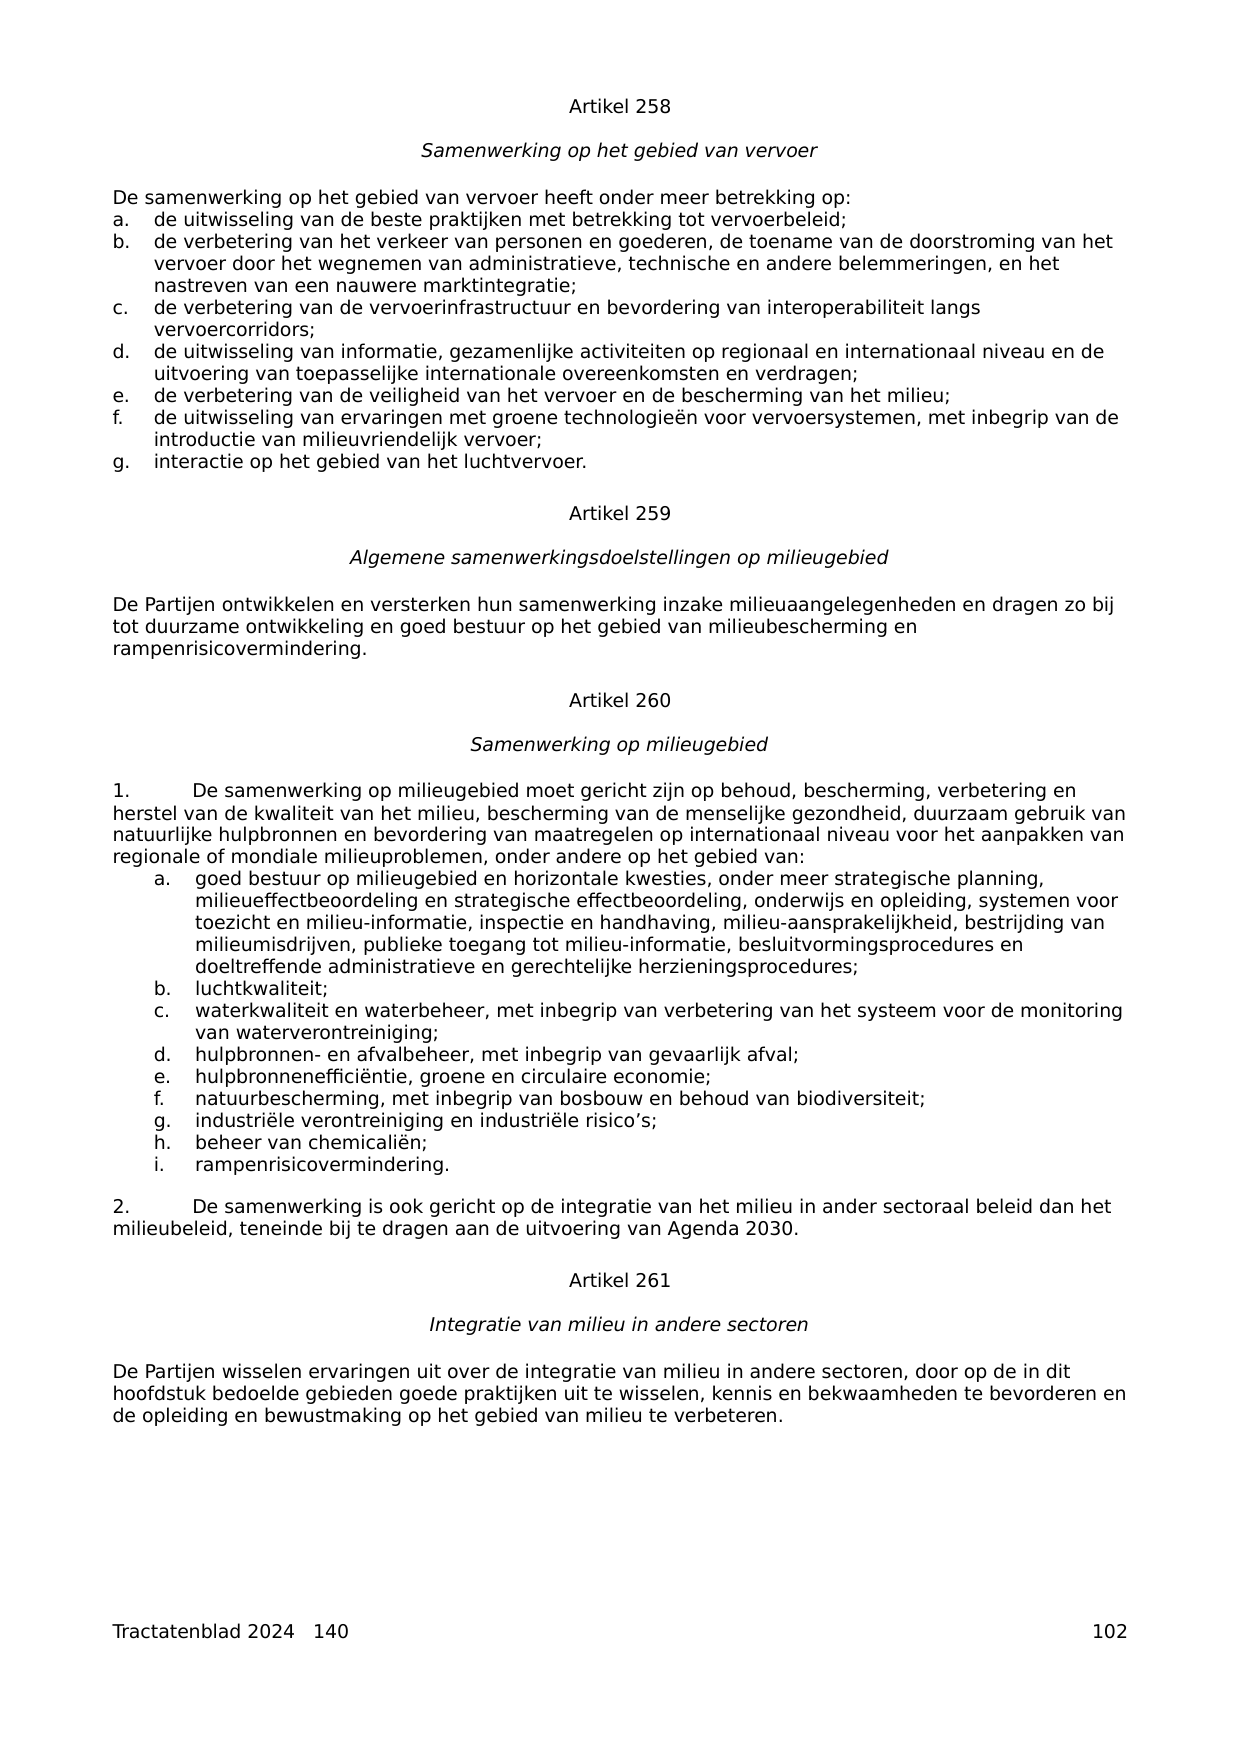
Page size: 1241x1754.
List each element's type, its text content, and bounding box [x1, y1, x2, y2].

text e. hulpbronnenefficiëntie, groene en circulaire economie; [153, 1066, 1128, 1088]
text 1. De samenwerking op milieugebied moet gericht zijn op behoud, bescherming, verbetering en herstel van de kwaliteit van het milieu, bescherming van de menselijke gezondheid, duurzaam gebruik van natuurlijke hulpbronnen en bevordering van maatregelen op internationaal niveau voor het aanpakken van regionale of mondiale milieuproblemen, onder andere op het gebied van: [112, 780, 1128, 868]
subtitle Artikel 259 Algemene samenwerkingsdoelstellingen op milieugebied [112, 503, 1128, 568]
text b. de verbetering van het verkeer van personen en goederen, de toename van de doorstroming van het vervoer door het wegnemen van administratieve, technische en andere belemmeringen, en het nastreven van een nauwere marktintegratie; [112, 231, 1128, 297]
text c. waterkwaliteit en waterbeheer, met inbegrip van verbetering van het systeem voor de monitoring van waterverontreiniging; [153, 1000, 1128, 1044]
text g. interactie op het gebied van het luchtvervoer. [112, 451, 1128, 473]
text e. de verbetering van de veiligheid van het vervoer en de bescherming van het milieu; [112, 385, 1128, 407]
text f. natuurbescherming, met inbegrip van bosbouw en behoud van biodiversiteit; [153, 1088, 1128, 1110]
text De Partijen wisselen ervaringen uit over de integratie van milieu in andere sectoren, door op de in dit hoofdstuk bedoelde gebieden goede praktijken uit te wisselen, kennis en bekwaamheden te bevorderen en de opleiding en bewustmaking op het gebied van milieu te verbeteren. [112, 1361, 1128, 1427]
text i. rampenrisicovermindering. [153, 1154, 1128, 1176]
text De Partijen ontwikkelen en versterken hun samenwerking inzake milieuaangelegenheden en dragen zo bij tot duurzame ontwikkeling en goed bestuur op het gebied van milieubescherming en rampenrisicovermindering. [112, 593, 1128, 659]
text 2. De samenwerking is ook gericht op de integratie van het milieu in ander sectoraal beleid dan het milieubeleid, teneinde bij te dragen aan de uitvoering van Agenda 2030. [112, 1196, 1128, 1240]
text g. industriële verontreiniging en industriële risico’s; [153, 1110, 1128, 1132]
text d. de uitwisseling van informatie, gezamenlijke activiteiten op regionaal en internationaal niveau en de uitvoering van toepasselijke internationale overeenkomsten en verdragen; [112, 341, 1128, 385]
text De samenwerking op het gebied van vervoer heeft onder meer betrekking op: [112, 187, 1128, 209]
subtitle Artikel 260 Samenwerking op milieugebied [112, 689, 1128, 755]
text a. goed bestuur op milieugebied en horizontale kwesties, onder meer strategische planning, milieueffectbeoordeling en strategische effectbeoordeling, onderwijs en opleiding, systemen voor toezicht en milieu-informatie, inspectie en handhaving, milieu-aansprakelijkheid, bestrijding van milieumisdrijven, publieke toegang tot milieu-informatie, besluitvormingsprocedures en doeltreffende administratieve en gerechtelijke herzieningsprocedures; [153, 868, 1128, 978]
text a. de uitwisseling van de beste praktijken met betrekking tot vervoerbeleid; [112, 209, 1128, 231]
text d. hulpbronnen- en afvalbeheer, met inbegrip van gevaarlijk afval; [153, 1044, 1128, 1066]
subtitle Artikel 261 Integratie van milieu in andere sectoren [112, 1270, 1128, 1336]
text f. de uitwisseling van ervaringen met groene technologieën voor vervoersystemen, met inbegrip van de introductie van milieuvriendelijk vervoer; [112, 407, 1128, 451]
subtitle Artikel 258 Samenwerking op het gebied van vervoer [112, 96, 1128, 162]
text b. luchtkwaliteit; [153, 978, 1128, 1000]
text c. de verbetering van de vervoerinfrastructuur en bevordering van interoperabiliteit langs vervoercorridors; [112, 297, 1128, 341]
text h. beheer van chemicaliën; [153, 1132, 1128, 1154]
